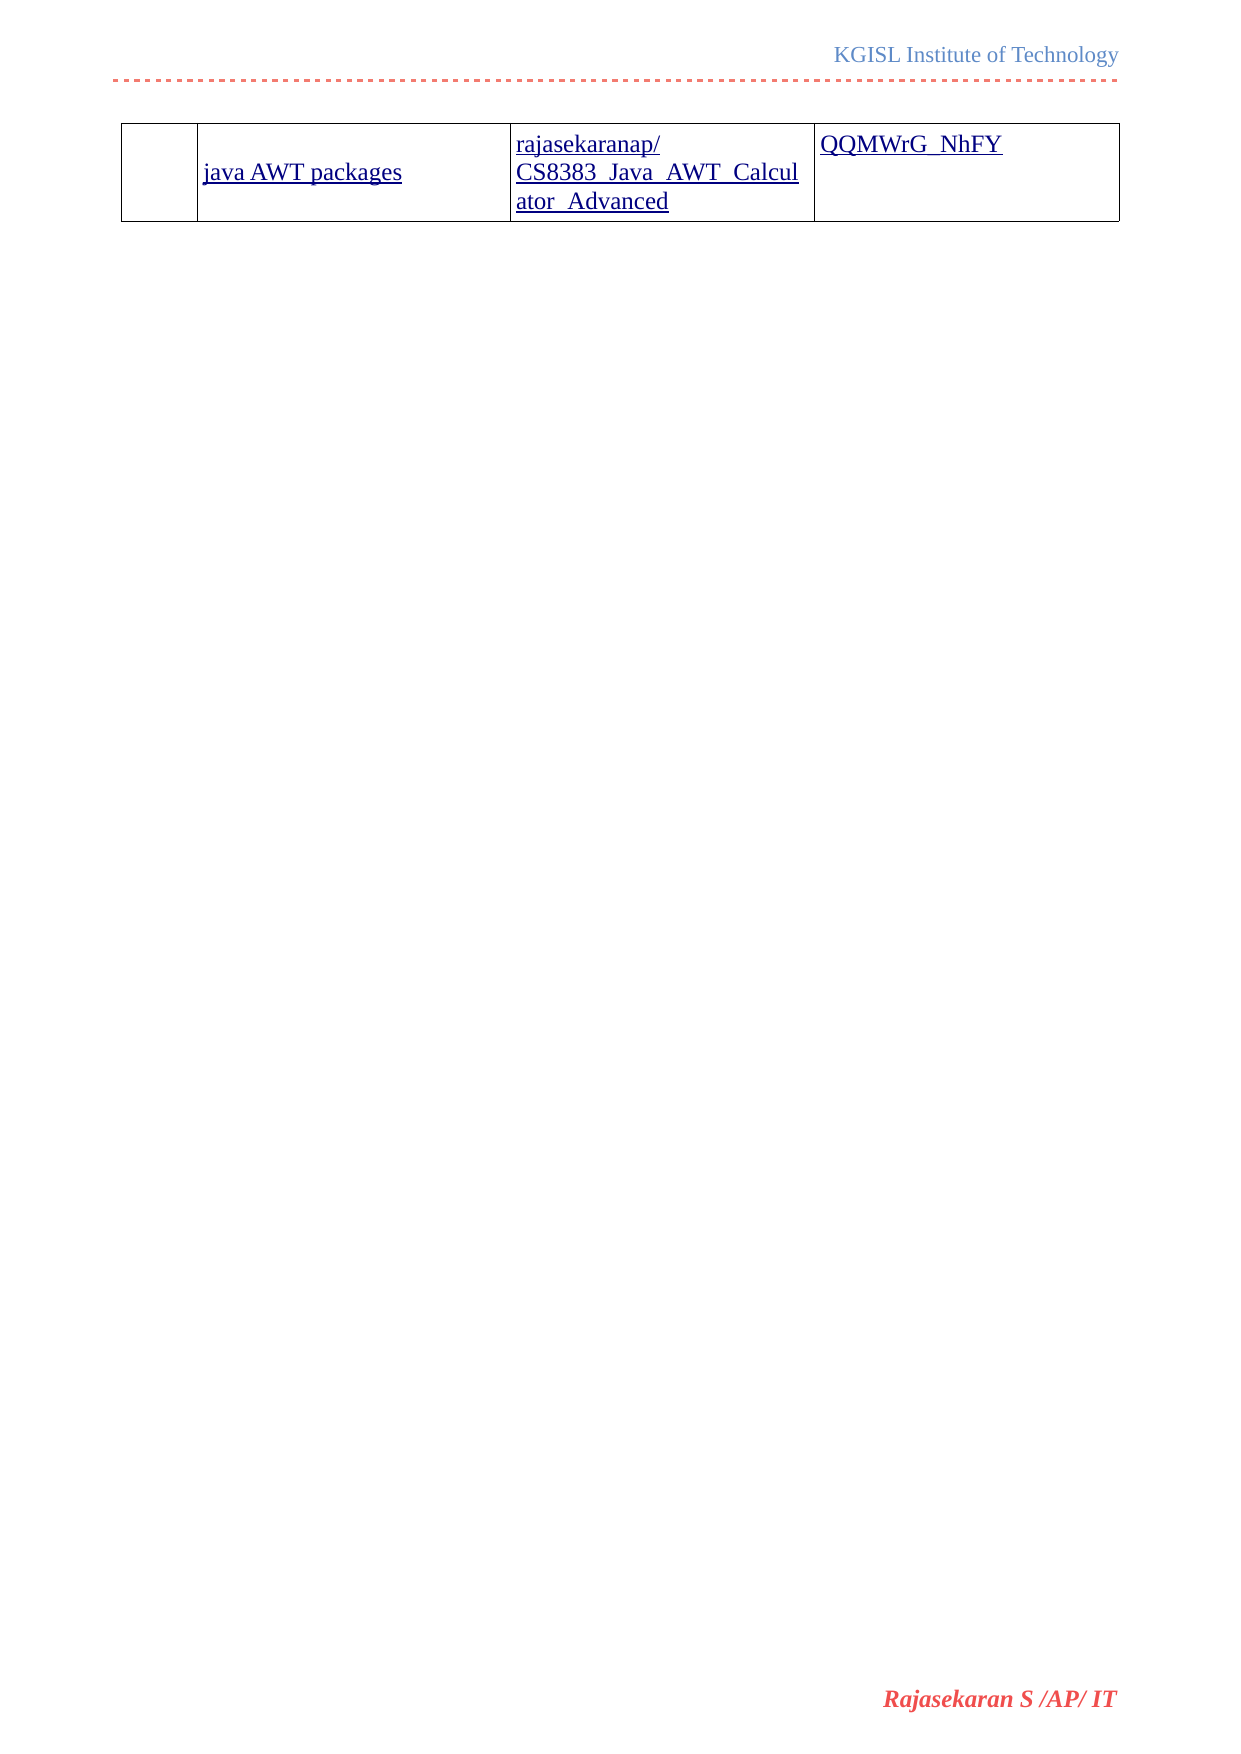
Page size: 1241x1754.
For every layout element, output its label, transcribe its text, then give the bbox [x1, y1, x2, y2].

table_cell rajasekaranap/CS8383_Java_AWT_Calculator_Advanced [511, 124, 814, 221]
table_cell java AWT packages [198, 124, 510, 221]
table_cell [122, 124, 197, 221]
table_cell QQMWrG_NhFY [815, 124, 1119, 221]
